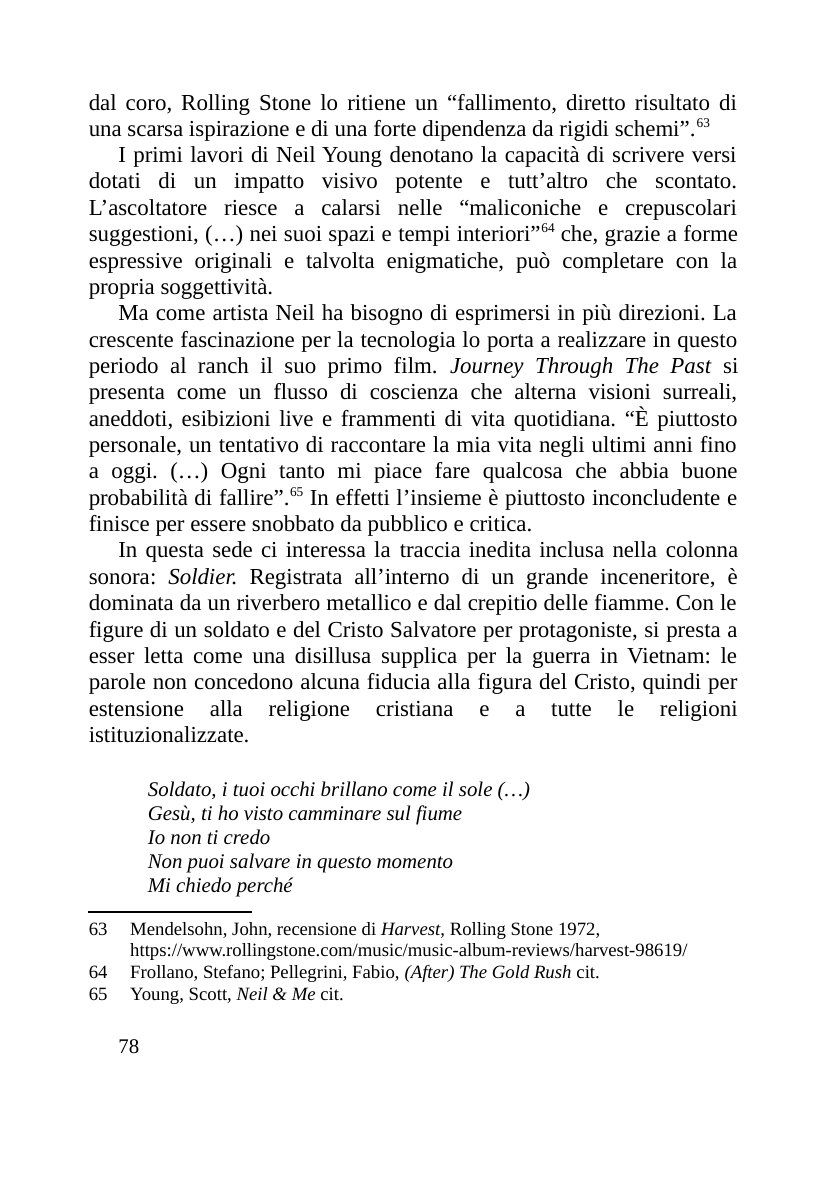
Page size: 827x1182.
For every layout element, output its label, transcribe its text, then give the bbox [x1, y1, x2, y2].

text Io non ti credo [88, 825, 738, 849]
text Gesù, ti ho visto camminare sul fiume [88, 801, 738, 825]
text Mi chiedo perché [88, 873, 738, 897]
text I primi lavori di Neil Young denotano la capacità di scrivere versi dotati di un impatto visivo potente e tutt’altro che scontato. L’ascoltatore riesce a calarsi nelle “maliconiche e crepuscolari suggestioni, (…) nei suoi spazi e tempi interiori” che, grazie a forme espressive originali e talvolta enigmatiche, può completare con la propria soggettività. [88, 141, 738, 299]
text Non puoi salvare in questo momento [88, 849, 738, 873]
text Mendelsohn, John, recensione di Harvest, Rolling Stone 1972, https://www.rollingstone.com/music/music-album-reviews/harvest-98619/ [88, 918, 738, 961]
text Soldato, i tuoi occhi brillano come il sole (…) [88, 777, 738, 801]
text Frollano, Stefano; Pellegrini, Fabio, (After) The Gold Rush cit. [88, 961, 738, 982]
text dal coro, Rolling Stone lo ritiene un “fallimento, diretto risultato di una scarsa ispirazione e di una forte dipendenza da rigidi schemi”. [88, 88, 738, 141]
text In questa sede ci interessa la traccia inedita inclusa nella colonna sonora: Soldier. Registrata all’interno di un grande inceneritore, è dominata da un riverbero metallico e dal crepitio delle fiamme. Con le figure di un soldato e del Cristo Salvatore per protagoniste, si presta a esser letta come una disillusa supplica per la guerra in Vietnam: le parole non concedono alcuna fiducia alla figura del Cristo, quindi per estensione alla religione cristiana e a tutte le religioni istituzionalizzate. [88, 537, 738, 747]
text Ma come artista Neil ha bisogno di esprimersi in più direzioni. La crescente fascinazione per la tecnologia lo porta a realizzare in questo periodo al ranch il suo primo film. Journey Through The Past si presenta come un flusso di coscienza che alterna visioni surreali, aneddoti, esibizioni live e frammenti di vita quotidiana. “È piuttosto personale, un tentativo di raccontare la mia vita negli ultimi anni fino a oggi. (…) Ogni tanto mi piace fare qualcosa che abbia buone probabilità di fallire”. In effetti l’insieme è piuttosto inconcludente e finisce per essere snobbato da pubblico e critica. [88, 299, 738, 537]
text Young, Scott, Neil & Me cit. [88, 982, 738, 1004]
